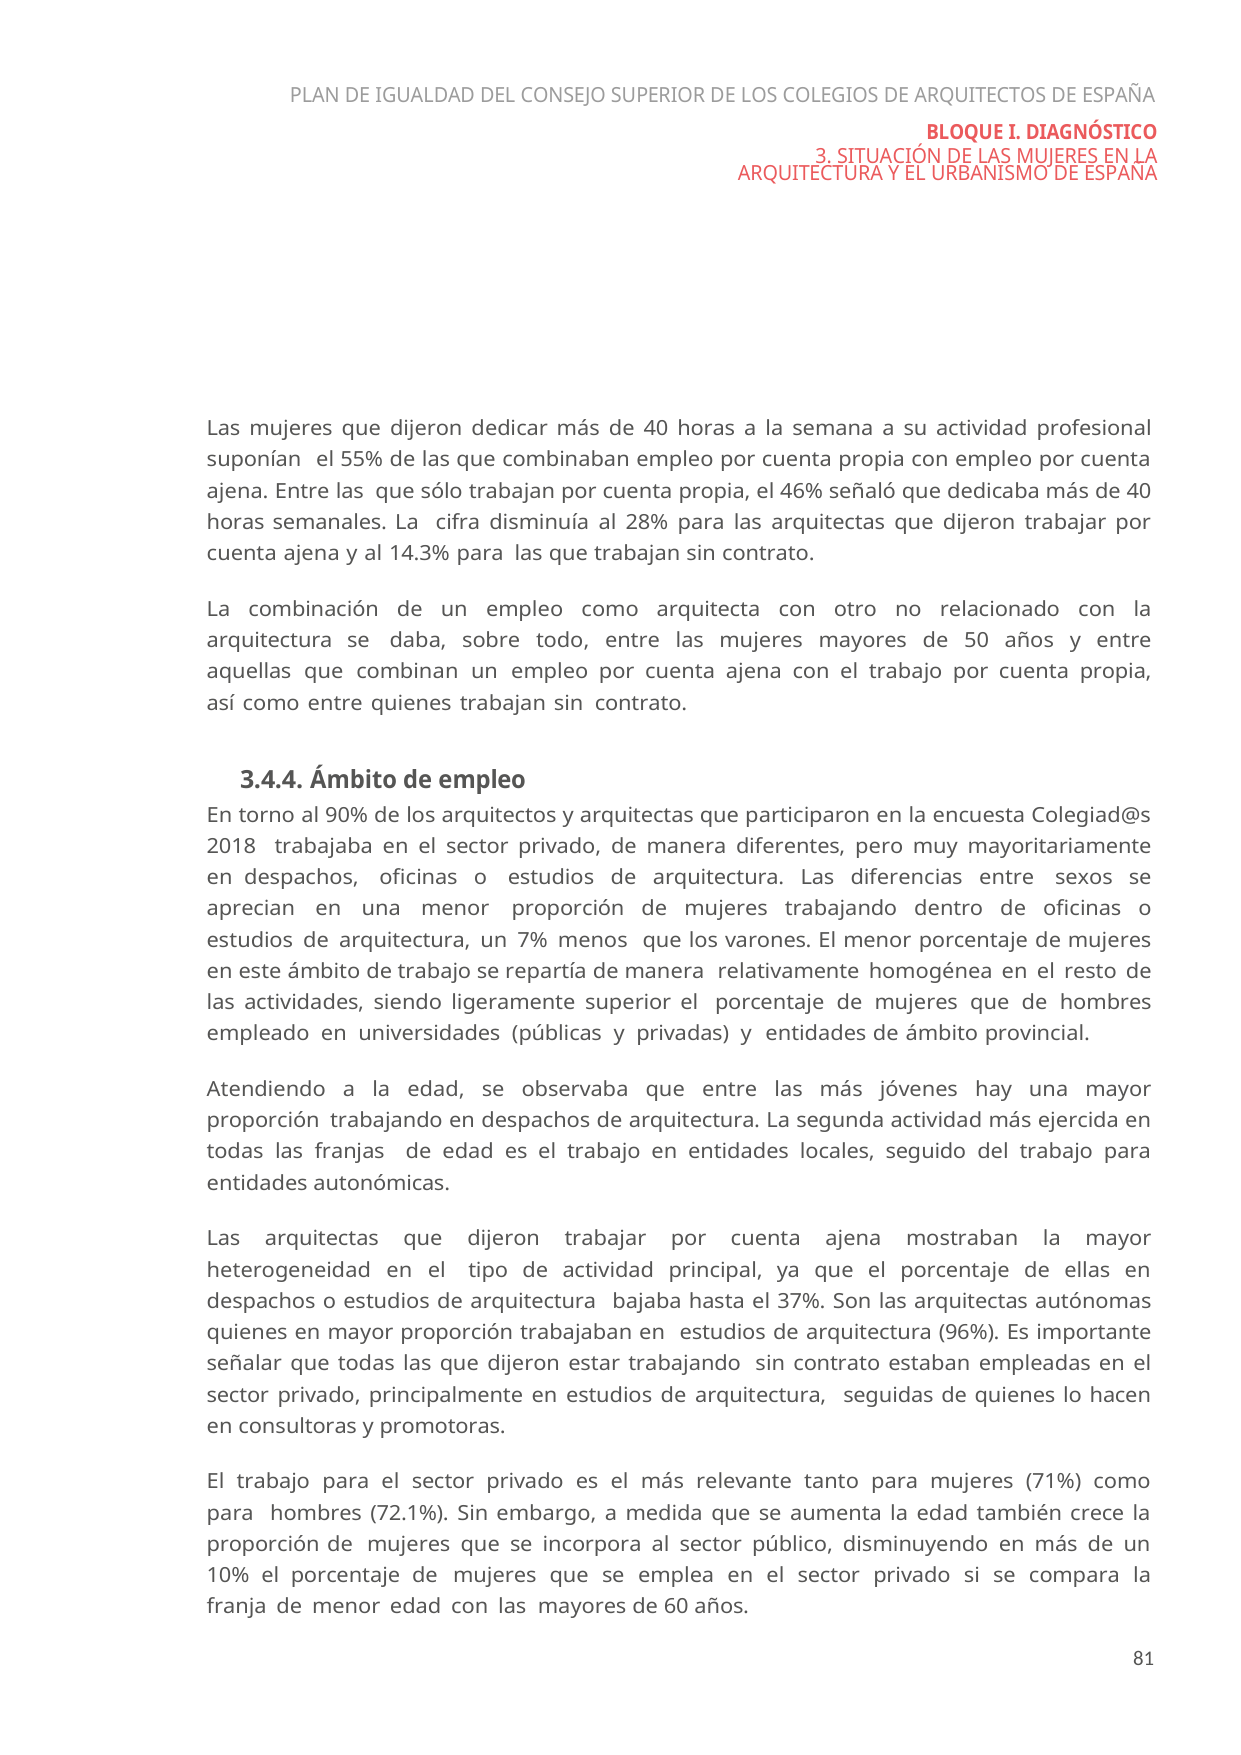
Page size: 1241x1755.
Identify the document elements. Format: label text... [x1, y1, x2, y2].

text Las arquitectas que dijeron trabajar por cuenta ajena mostraban la mayor heterogeneidad en el tipo de actividad principal, ya que el porcentaje de ellas en despachos o estudios de arquitectura bajaba hasta el 37%. Son las arquitectas autónomas quienes en mayor proporción trabajaban en estudios de arquitectura (96%). Es importante señalar que todas las que dijeron estar trabajando sin contrato estaban empleadas en el sector privado, principalmente en estudios de arquitectura, seguidas de quienes lo hacen en consultoras y promotoras. [206, 1221, 1152, 1439]
text Las mujeres que dijeron dedicar más de 40 horas a la semana a su actividad profesional suponían el 55% de las que combinaban empleo por cuenta propia con empleo por cuenta ajena. Entre las que sólo trabajan por cuenta propia, el 46% señaló que dedicaba más de 40 horas semanales. La cifra disminuía al 28% para las arquitectas que dijeron trabajar por cuenta ajena y al 14.3% para las que trabajan sin contrato. [206, 411, 1152, 567]
text En torno al 90% de los arquitectos y arquitectas que participaron en la encuesta Colegiad@s 2018 trabajaba en el sector privado, de manera diferentes, pero muy mayoritariamente en despachos, oﬁcinas o estudios de arquitectura. Las diferencias entre sexos se aprecian en una menor proporción de mujeres trabajando dentro de oﬁcinas o estudios de arquitectura, un 7% menos que los varones. El menor porcentaje de mujeres en este ámbito de trabajo se repartía de manera relativamente homogénea en el resto de las actividades, siendo ligeramente superior el porcentaje de mujeres que de hombres empleado en universidades (públicas y privadas) y entidades de ámbito provincial. [206, 797, 1152, 1047]
list Ámbito de empleo [277, 763, 1170, 795]
text Atendiendo a la edad, se observaba que entre las más jóvenes hay una mayor proporción trabajando en despachos de arquitectura. La segunda actividad más ejercida en todas las franjas de edad es el trabajo en entidades locales, seguido del trabajo para entidades autonómicas. [206, 1071, 1152, 1196]
text El trabajo para el sector privado es el más relevante tanto para mujeres (71%) como para hombres (72.1%). Sin embargo, a medida que se aumenta la edad también crece la proporción de mujeres que se incorpora al sector público, disminuyendo en más de un 10% el porcentaje de mujeres que se emplea en el sector privado si se compara la franja de menor edad con las mayores de 60 años. [206, 1464, 1152, 1620]
text La combinación de un empleo como arquitecta con otro no relacionado con la arquitectura se daba, sobre todo, entre las mujeres mayores de 50 años y entre aquellas que combinan un empleo por cuenta ajena con el trabajo por cuenta propia, así como entre quienes trabajan sin contrato. [206, 591, 1152, 716]
